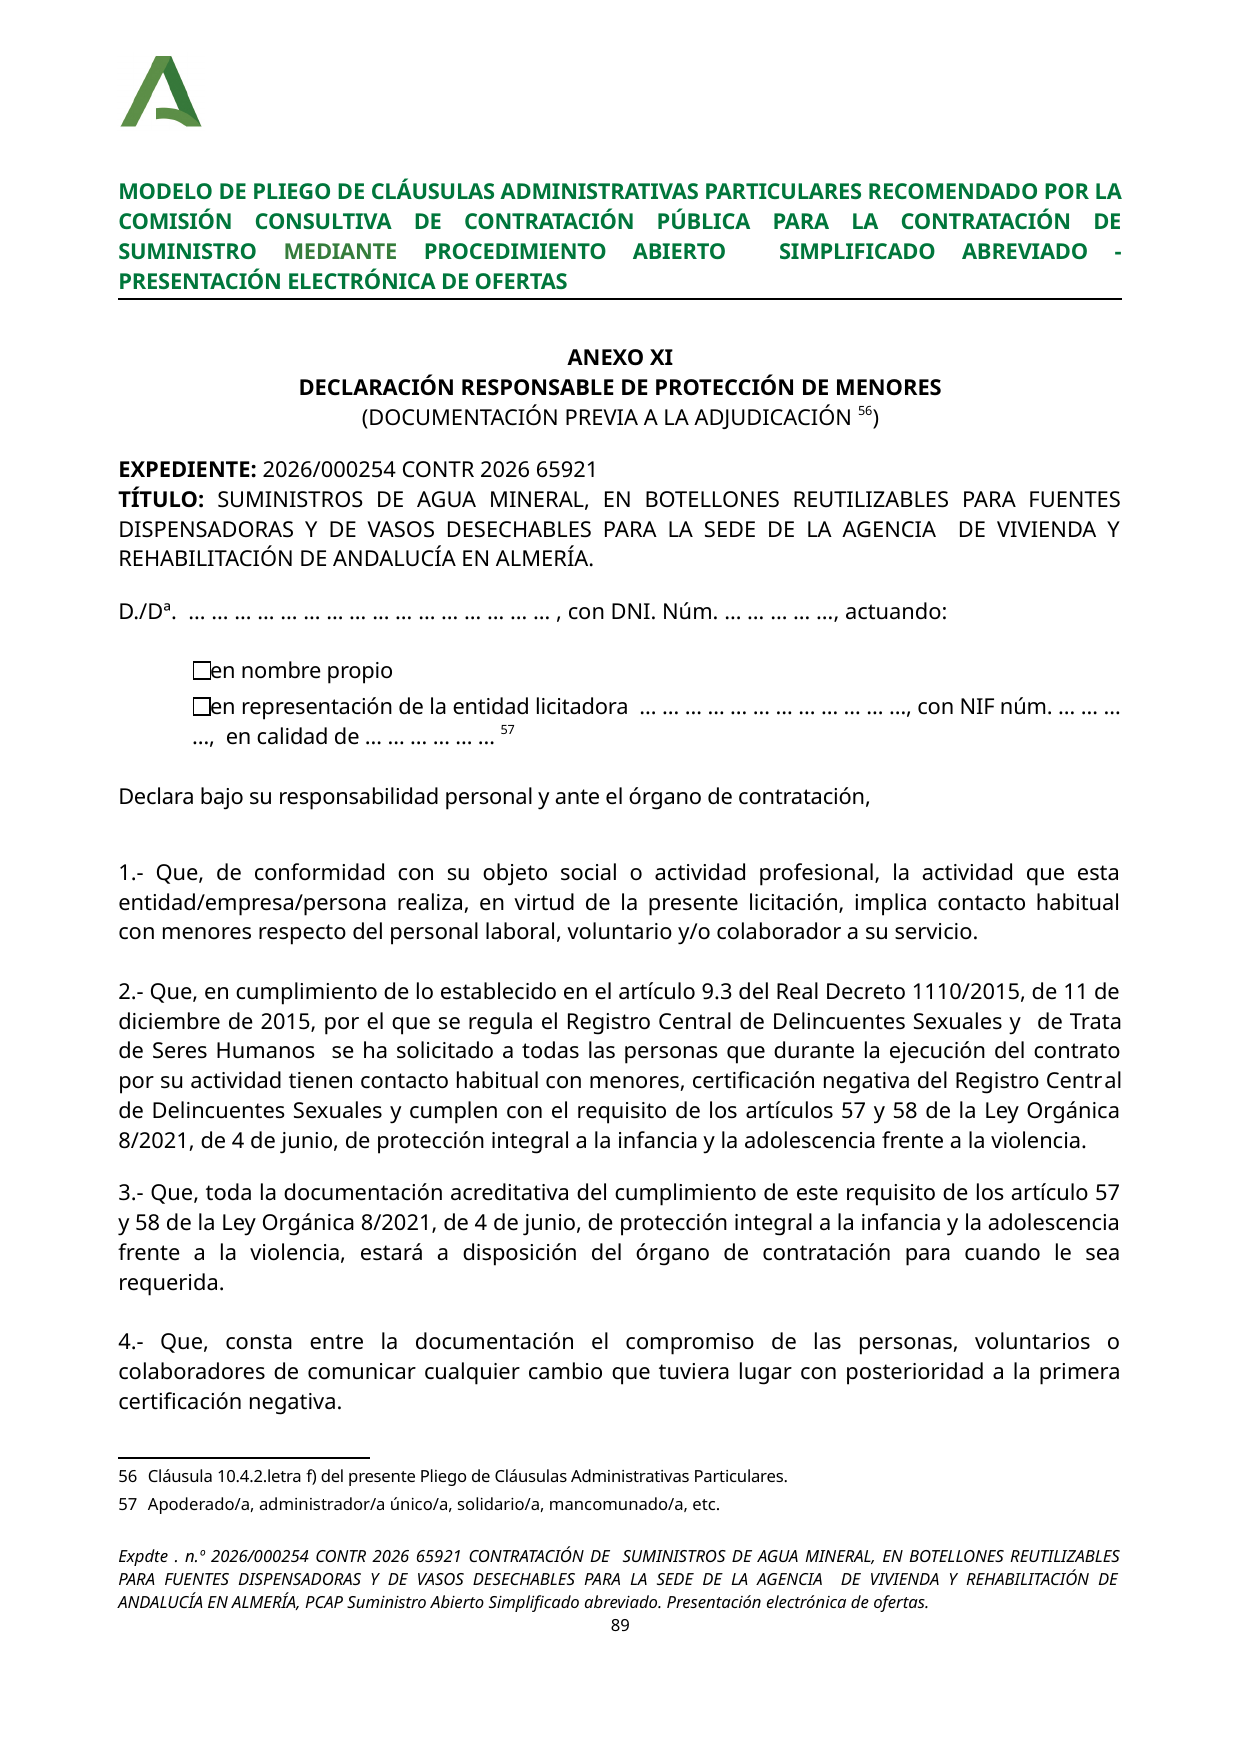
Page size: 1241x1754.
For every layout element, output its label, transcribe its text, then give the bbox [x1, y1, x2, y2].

text en representación de la entidad licitadora … … … … … … … … … … … …, con NIF núm. … … … …, en calidad de … … … … … … [192, 691, 1122, 751]
text en nombre propio [192, 656, 1122, 685]
text EXPEDIENTE: 2026/000254 CONTR 2026 65921 [118, 454, 1122, 484]
text DECLARACIÓN RESPONSABLE DE PROTECCIÓN DE MENORES [118, 372, 1122, 402]
picture [116, 52, 205, 131]
text MODELO DE PLIEGO DE CLÁUSULAS ADMINISTRATIVAS PARTICULARES RECOMENDADO POR LA COMISIÓN CONSULTIVA DE CONTRATACIÓN PÚBLICA PARA LA CONTRATACIÓN DE SUMINISTRO MEDIANTE PROCEDIMIENTO ABIERTO SIMPLIFICADO ABREVIADO - PRESENTACIÓN ELECTRÓNICA DE OFERTAS [118, 176, 1122, 298]
text Apoderado/a, administrador/a único/a, solidario/a, mancomunado/a, etc. [118, 1493, 1122, 1516]
text 2.- Que, en cumplimiento de lo establecido en el artículo 9.3 del Real Decreto 1110/2015, de 11 de diciembre de 2015, por el que se regula el Registro Central de Delincuentes Sexuales y de Trata de Seres Humanos se ha solicitado a todas las personas que durante la ejecución del contrato por su actividad tienen contacto habitual con menores, certificación negativa del Registro Central de Delincuentes Sexuales y cumplen con el requisito de los artículos 57 y 58 de la Ley Orgánica 8/2021, de 4 de junio, de protección integral a la infancia y la adolescencia frente a la violencia. [118, 976, 1122, 1154]
text 4.- Que, consta entre la documentación el compromiso de las personas, voluntarios o colaboradores de comunicar cualquier cambio que tuviera lugar con posterioridad a la primera certificación negativa. [118, 1326, 1122, 1416]
text D./Dª. … … … … … … … … … … … … … … … … , con DNI. Núm. … … … … …, actuando: [118, 596, 1122, 626]
text Declara bajo su responsabilidad personal y ante el órgano de contratación, [118, 781, 1122, 811]
text TÍTULO: SUMINISTROS DE AGUA MINERAL, EN BOTELLONES REUTILIZABLES PARA FUENTES DISPENSADORAS Y DE VASOS DESECHABLES PARA LA SEDE DE LA AGENCIA DE VIVIENDA Y REHABILITACIÓN DE ANDALUCÍA EN ALMERÍA. [118, 484, 1122, 573]
text ANEXO XI [118, 342, 1122, 372]
text Cláusula 10.4.2.letra f) del presente Pliego de Cláusulas Administrativas Particulares. [118, 1464, 1122, 1487]
text (DOCUMENTACIÓN PREVIA A LA ADJUDICACIÓN ) [118, 402, 1122, 431]
text 3.- Que, toda la documentación acreditativa del cumplimiento de este requisito de los artículo 57 y 58 de la Ley Orgánica 8/2021, de 4 de junio, de protección integral a la infancia y la adolescencia frente a la violencia, estará a disposición del órgano de contratación para cuando le sea requerida. [118, 1177, 1122, 1296]
text 1.- Que, de conformidad con su objeto social o actividad profesional, la actividad que esta entidad/empresa/persona realiza, en virtud de la presente licitación, implica contacto habitual con menores respecto del personal laboral, voluntario y/o colaborador a su servicio. [118, 857, 1122, 946]
